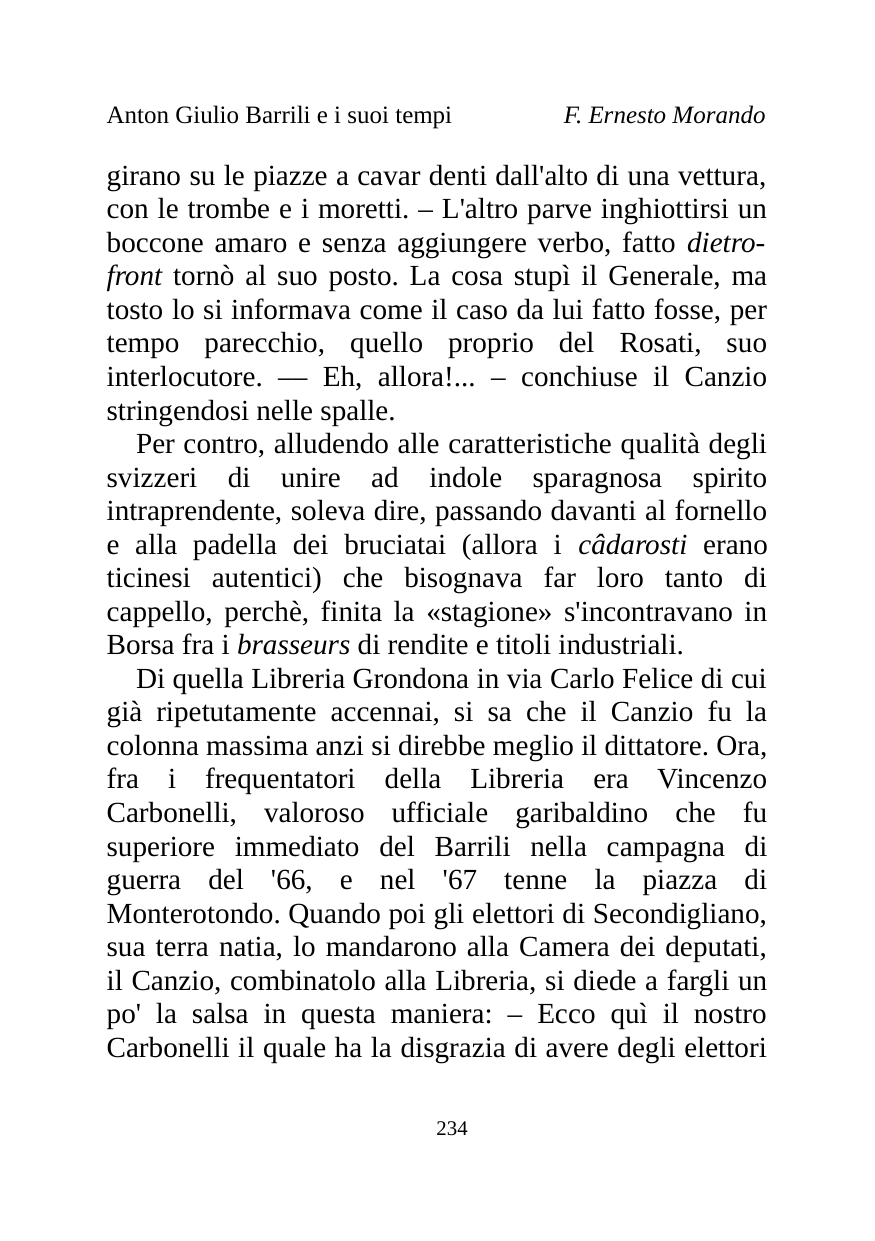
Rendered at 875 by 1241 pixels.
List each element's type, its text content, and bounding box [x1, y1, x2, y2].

text Di quella Libreria Grondona in via Carlo Felice di cui già ripetutamente accennai, si sa che il Canzio fu la colonna massima anzi si direbbe meglio il dittatore. Ora, fra i frequentatori della Libreria era Vincenzo Carbonelli, valoroso ufficiale garibaldino che fu superiore immediato del Barrili nella campagna di guerra del '66, e nel '67 tenne la piazza di Monterotondo. Quando poi gli elettori di Secondigliano, sua terra natia, lo mandarono alla Camera dei deputati, il Canzio, combinatolo alla Libreria, si diede a fargli un po' la salsa in questa maniera: – Ecco quì il nostro Carbonelli il quale ha la disgrazia di avere degli elettori [106, 661, 768, 1063]
text girano su le piazze a cavar denti dall'alto di una vettura, con le trombe e i moretti. – L'altro parve inghiottirsi un boccone amaro e senza aggiungere verbo, fatto dietro-front tornò al suo posto. La cosa stupì il Generale, ma tosto lo si informava come il caso da lui fatto fosse, per tempo parecchio, quello proprio del Rosati, suo interlocutore. –– Eh, allora!... – conchiuse il Canzio stringendosi nelle spalle. [106, 158, 768, 426]
text Per contro, alludendo alle caratteristiche qualità degli svizzeri di unire ad indole sparagnosa spirito intraprendente, soleva dire, passando davanti al fornello e alla padella dei bruciatai (allora i câdarosti erano ticinesi autentici) che bisognava far loro tanto di cappello, perchè, finita la «stagione» s'incontravano in Borsa fra i brasseurs di rendite e titoli industriali. [106, 426, 768, 661]
